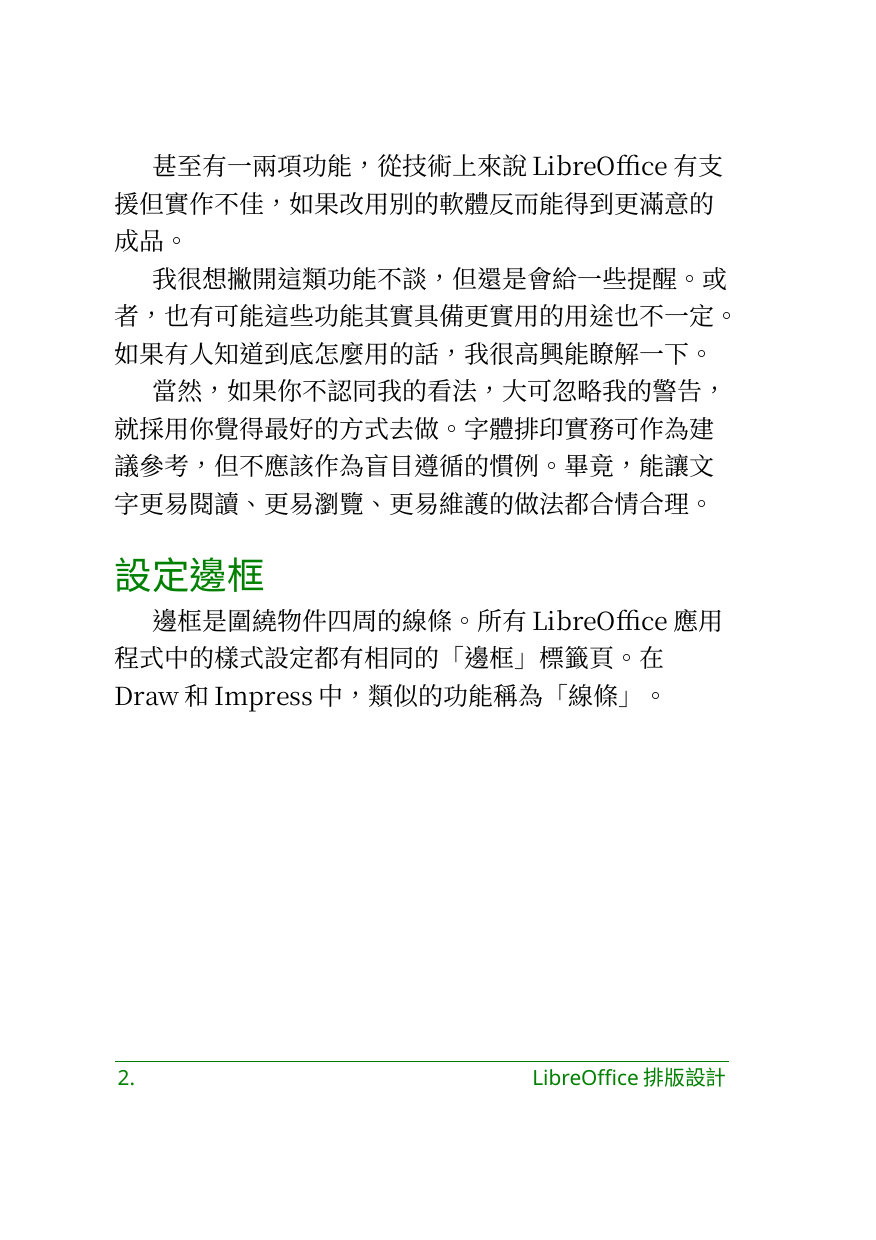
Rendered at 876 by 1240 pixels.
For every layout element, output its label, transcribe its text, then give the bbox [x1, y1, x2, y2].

text 我很想撇開這類功能不談，但還是會給一些提醒。或者，也有可能這些功能其實具備更實用的用途也不一定。如果有人知道到底怎麼用的話，我很高興能瞭解一下。 [114, 258, 729, 371]
text 甚至有一兩項功能，從技術上來說LibreOffice有支援但實作不佳，如果改用別的軟體反而能得到更滿意的成品。 [114, 146, 729, 258]
text 當然，如果你不認同我的看法，大可忽略我的警告，就採用你覺得最好的方式去做。字體排印實務可作為建議參考，但不應該作為盲目遵循的慣例。畢竟，能讓文字更易閱讀、更易瀏覽、更易維護的做法都合情合理。 [114, 371, 729, 521]
subtitle 設定邊框 [114, 546, 729, 600]
text 邊框是圍繞物件四周的線條。所有LibreOffice應用程式中的樣式設定都有相同的「邊框」標籤頁。在Draw和Impress中，類似的功能稱為「線條」。 [114, 600, 729, 713]
